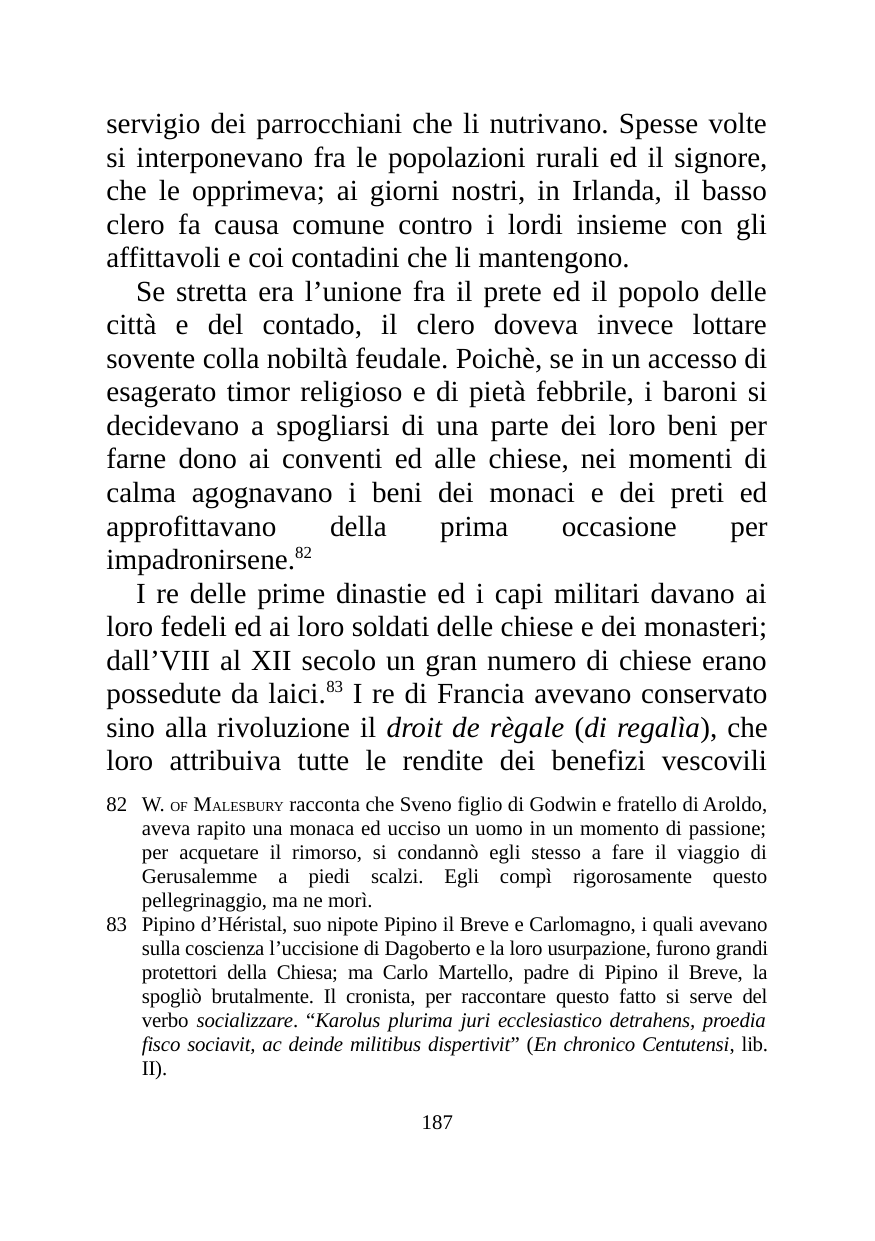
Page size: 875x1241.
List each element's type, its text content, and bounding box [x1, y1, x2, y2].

text Se stretta era l’unione fra il prete ed il popolo delle città e del contado, il clero doveva invece lottare sovente colla nobiltà feudale. Poichè, se in un accesso di esagerato timor religioso e di pietà febbrile, i baroni si decidevano a spogliarsi di una parte dei loro beni per farne dono ai conventi ed alle chiese, nei momenti di calma agognavano i beni dei monaci e dei preti ed approfittavano della prima occasione per impadronirsene. [106, 274, 768, 576]
text servigio dei parrocchiani che li nutrivano. Spesse volte si interponevano fra le popolazioni rurali ed il signore, che le opprimeva; ai giorni nostri, in Irlanda, il basso clero fa causa comune contro i lordi insieme con gli affittavoli e coi contadini che li mantengono. [106, 106, 768, 274]
text I re delle prime dinastie ed i capi militari davano ai loro fedeli ed ai loro soldati delle chiese e dei monasteri; dall’VIII al XII secolo un gran numero di chiese erano possedute da laici. I re di Francia avevano conservato sino alla rivoluzione il droit de règale (di regalìa), che loro attribuiva tutte le rendite dei benefizi vescovili [106, 576, 768, 777]
text Pipino d’Héristal, suo nipote Pipino il Breve e Carlomagno, i quali avevano sulla coscienza l’uccisione di Dagoberto e la loro usurpazione, furono grandi protettori della Chiesa; ma Carlo Martello, padre di Pipino il Breve, la spogliò brutalmente. Il cronista, per raccontare questo fatto si serve del verbo socializzare. “Karolus plurima juri ecclesiastico detrahens, proedia fisco sociavit, ac deinde militibus dispertivit” (En chronico Centutensi, lib. II). [106, 912, 768, 1080]
text W. of Malesbury racconta che Sveno figlio di Godwin e fratello di Aroldo, aveva rapito una monaca ed ucciso un uomo in un momento di passione; per acquetare il rimorso, si condannò egli stesso a fare il viaggio di Gerusalemme a piedi scalzi. Egli compì rigorosamente questo pellegrinaggio, ma ne morì. [106, 792, 768, 912]
